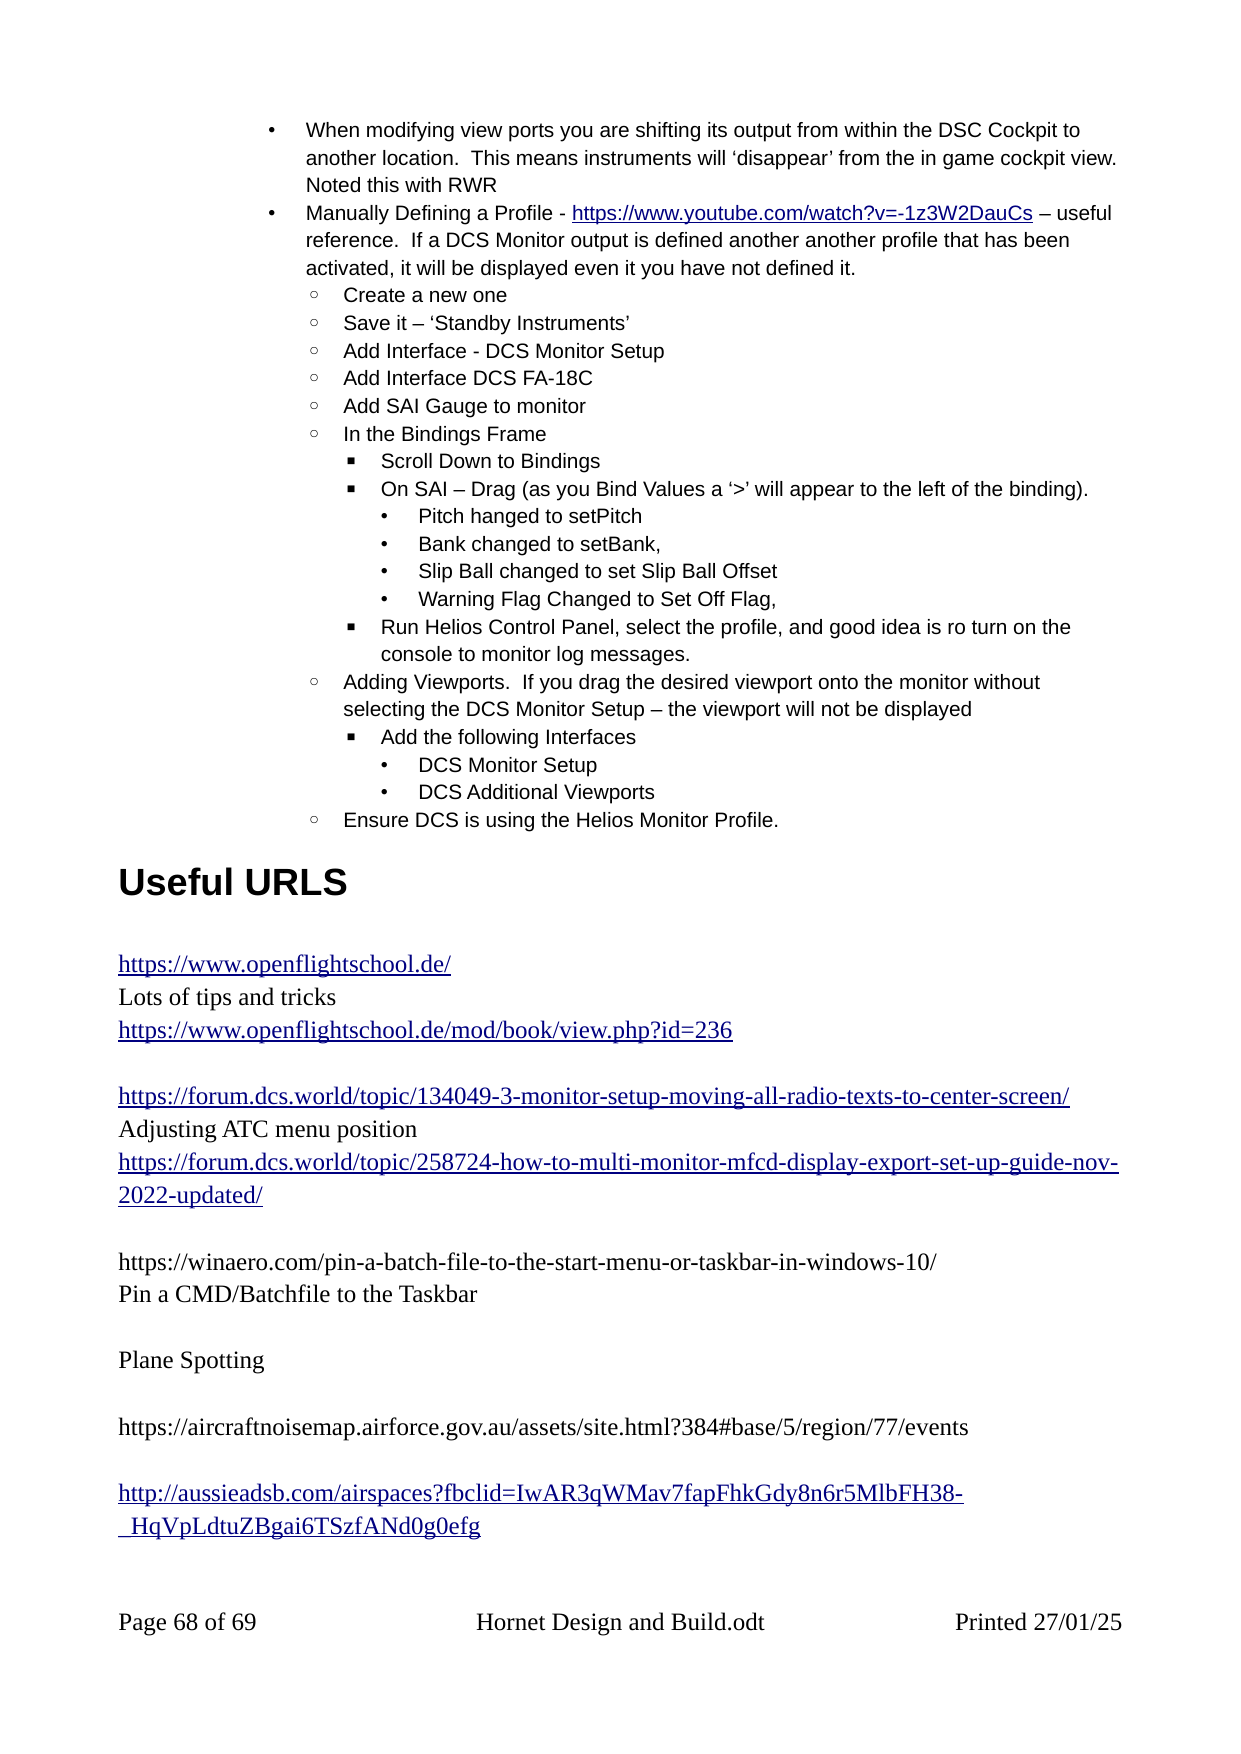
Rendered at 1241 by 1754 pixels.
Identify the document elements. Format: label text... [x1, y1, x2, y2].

list Scroll Down to Bindings [343, 449, 1122, 473]
text Pin a CMD/Batchfile to the Taskbar [118, 1279, 1122, 1308]
subtitle Useful URLS [118, 860, 1122, 904]
list When modifying view ports you are shifting its output from within the DSC Cockpit to another location. This means instruments will ‘disappear’ from the in game cockpit view. Noted this with RWR [268, 118, 1122, 197]
text Adjusting ATC menu position [118, 1114, 1122, 1143]
list Add Interface - DCS Monitor Setup [306, 338, 1122, 363]
list DCS Additional Viewports [381, 780, 1122, 804]
text Lots of tips and tricks [118, 982, 1122, 1011]
text https://aircraftnoisemap.airforce.gov.au/assets/site.html?384#base/5/region/77/events [118, 1412, 1122, 1440]
list Add SAI Gauge to monitor [306, 394, 1122, 418]
text https://www.openflightschool.de/mod/book/view.php?id=236 [118, 1015, 1122, 1044]
list Manually Defining a Profile - https://www.youtube.com/watch?v=-1z3W2DauCs – useful reference. If a DCS Monitor output is defined another another profile that has been activated, it will be displayed even it you have not defined it. [268, 201, 1122, 280]
list Run Helios Control Panel, select the profile, and good idea is ro turn on the console to monitor log messages. [343, 614, 1122, 666]
list Add Interface DCS FA-18C [306, 366, 1122, 390]
list Bank changed to setBank, [381, 532, 1122, 556]
text https://forum.dcs.world/topic/258724-how-to-multi-monitor-mfcd-display-export-set-up-guide-nov-2022-updated/ [118, 1147, 1122, 1209]
text https://winaero.com/pin-a-batch-file-to-the-start-menu-or-taskbar-in-windows-10/ [118, 1247, 1122, 1275]
list DCS Monitor Setup [381, 752, 1122, 776]
text https://www.openflightschool.de/ [118, 949, 1122, 978]
text http://aussieadsb.com/airspaces?fbclid=IwAR3qWMav7fapFhkGdy8n6r5MlbFH38-_HqVpLdtuZBgai6TSzfANd0g0efg [118, 1478, 1122, 1539]
list Save it – ‘Standby Instruments’ [306, 311, 1122, 335]
list Adding Viewports. If you drag the desired viewport onto the monitor without selecting the DCS Monitor Setup – the viewport will not be displayed [306, 670, 1122, 721]
list Ensure DCS is using the Helios Monitor Profile. [306, 808, 1122, 832]
list In the Bindings Frame [306, 421, 1122, 445]
text Plane Spotting [118, 1346, 1122, 1374]
list Pitch hanged to setPitch [381, 504, 1122, 528]
list On SAI – Drag (as you Bind Values a ‘>’ will appear to the left of the binding). [343, 477, 1122, 501]
list Create a new one [306, 283, 1122, 307]
list Warning Flag Changed to Set Off Flag, [381, 587, 1122, 611]
text https://forum.dcs.world/topic/134049-3-monitor-setup-moving-all-radio-texts-to-center-screen/ [118, 1081, 1122, 1110]
list Add the following Interfaces [343, 725, 1122, 749]
list Slip Ball changed to set Slip Ball Offset [381, 559, 1122, 583]
